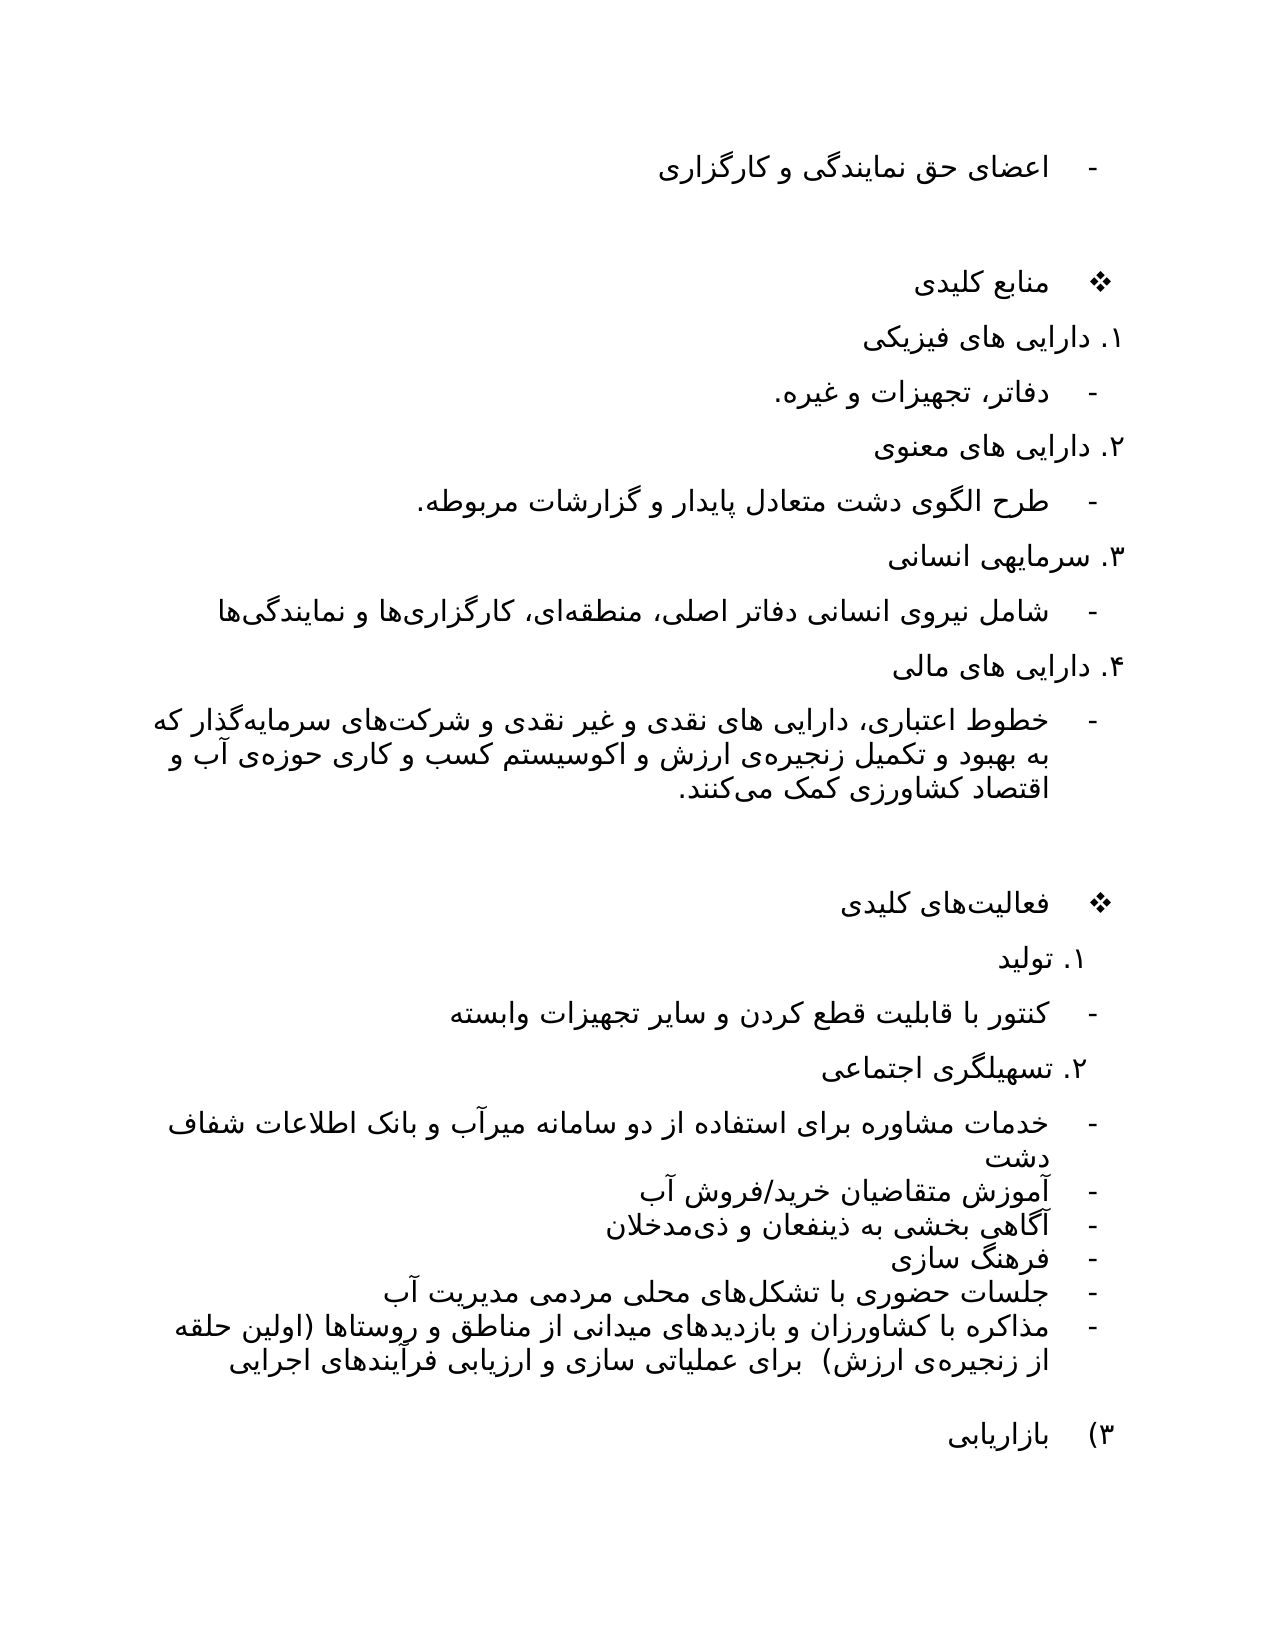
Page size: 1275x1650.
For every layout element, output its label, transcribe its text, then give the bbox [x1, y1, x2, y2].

list مذاکره با کشاورزان و بازدید‌های میدانی از مناطق و روستاها (اولین حلقه از زنجیره‌ی ارزش) برای عملیاتی سازی و ارزیابی فرآیندهای اجرایی [150, 1310, 1087, 1378]
list اعضای حق نمایندگی و کارگزاری [150, 150, 1087, 184]
list فرهنگ سازی [150, 1242, 1087, 1276]
list خدمات مشاوره برای استفاده از دو سامانه میرآب و بانک اطلاعات شفاف دشت [150, 1106, 1087, 1174]
text ۱. دارایی های فیزیکی [150, 320, 1125, 354]
list آگاهی بخشی به ذینفعان و ذی‌مدخلان [150, 1208, 1087, 1242]
list دفاتر، تجهیزات و غیره. [150, 375, 1087, 409]
text ۱. تولید [150, 942, 1087, 976]
list خطوط اعتباری، دارایی های نقدی و غیر نقدی و شرکت‌های سرمایه‌گذار که به بهبود و تکمیل زنجیره‌ی ارزش و اکوسیستم کسب و کاری حوزه‌ی آب و اقتصاد کشاورزی کمک می‌کنند. [150, 704, 1087, 806]
list شامل نیروی انسانی دفاتر اصلی، منطقه‌ای، کارگزاری‌ها و نمایندگی‌ها [150, 594, 1087, 628]
list کنتور با قابلیت قطع کردن و سایر تجهیزات وابسته [150, 996, 1087, 1030]
list آموزش متقاضیان خرید/فروش آب [150, 1174, 1087, 1208]
text ۲. دارایی های معنوی [150, 430, 1125, 464]
list جلسات حضوری با تشکل‌های محلی مردمی مدیریت آب [150, 1276, 1087, 1310]
text ۳. سرمایه‎ی انسانی [150, 539, 1125, 573]
list منابع کلیدی [150, 265, 1087, 299]
list بازاریابی [150, 1417, 1087, 1451]
text ۴. دارایی های مالی [150, 649, 1125, 683]
list طرح الگوی دشت متعادل پایدار و گزارشات مربوطه. [150, 484, 1087, 518]
text ۲. تسهیلگری اجتماعی [150, 1051, 1087, 1085]
list فعالیت‌های کلیدی [150, 887, 1087, 921]
